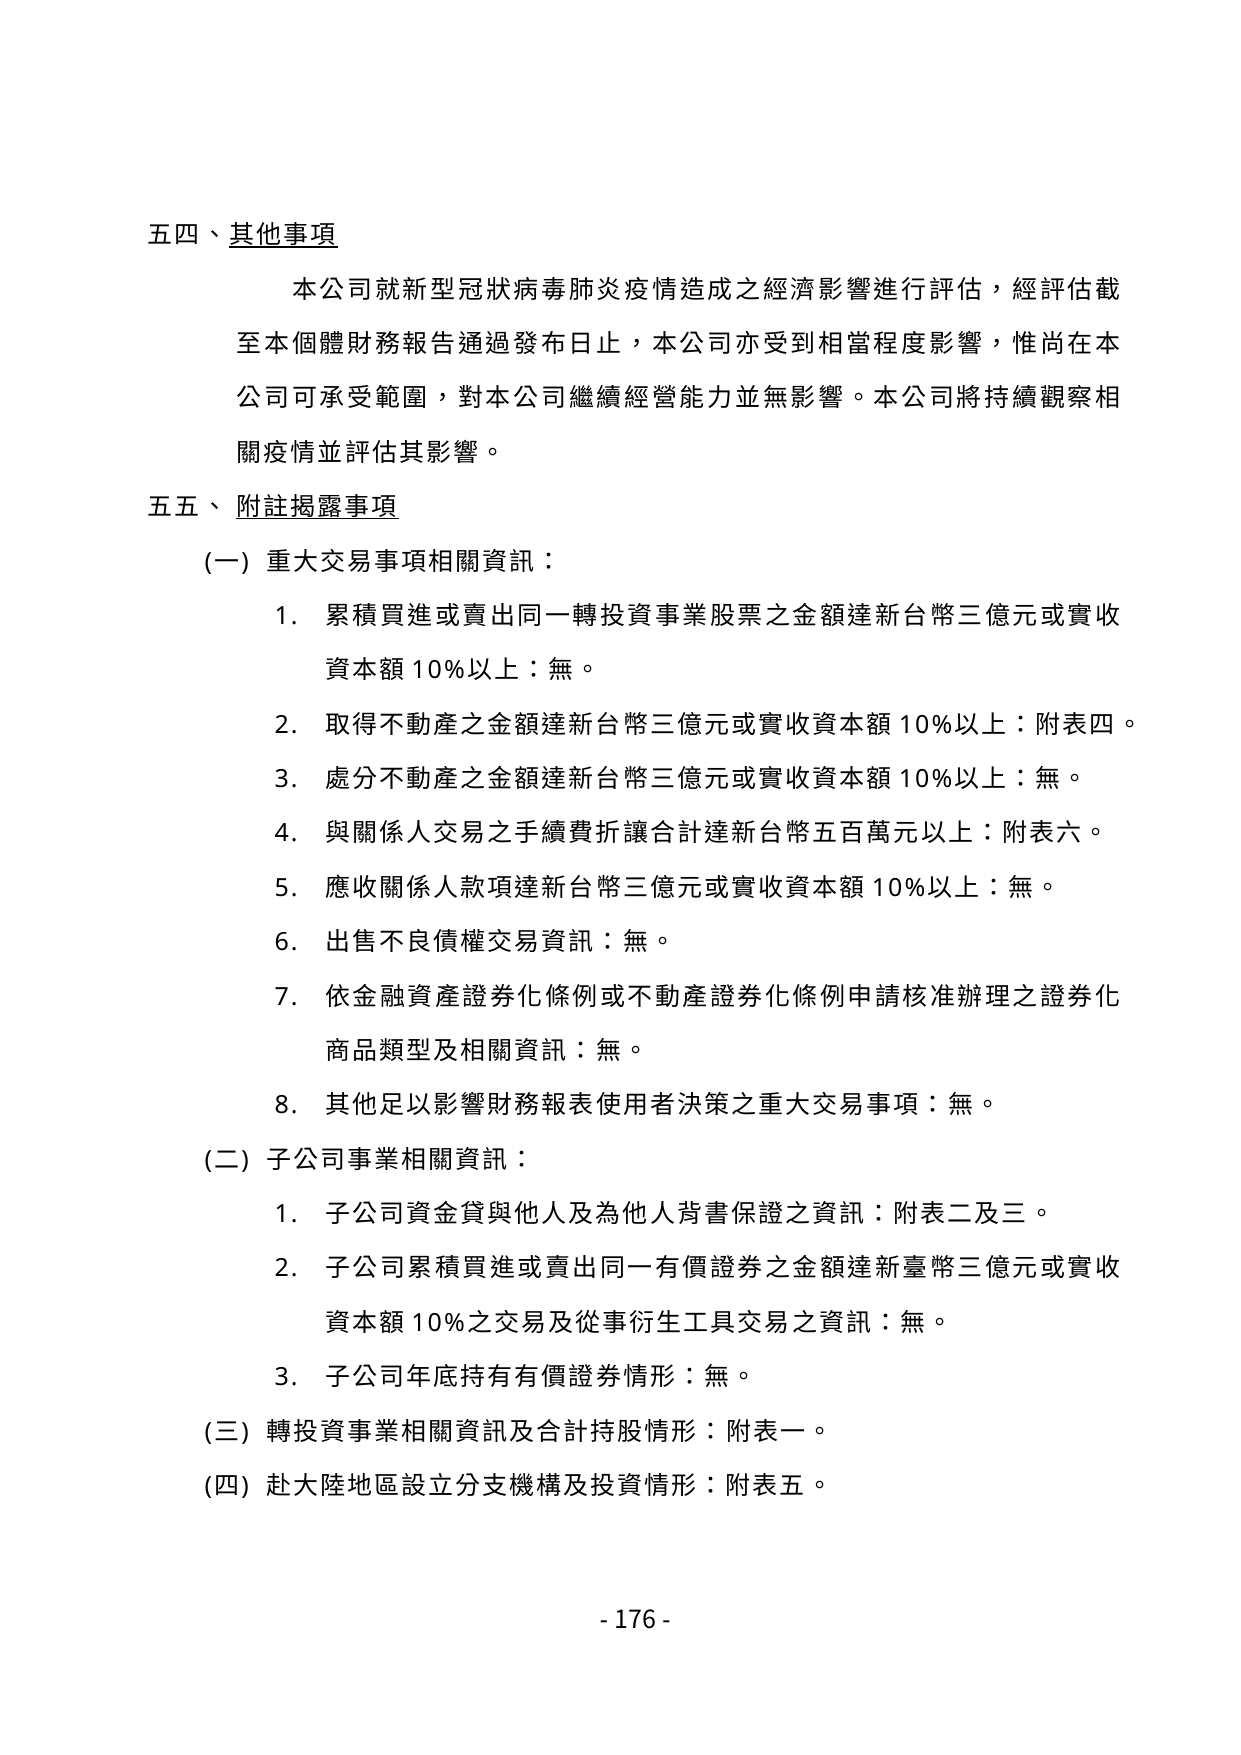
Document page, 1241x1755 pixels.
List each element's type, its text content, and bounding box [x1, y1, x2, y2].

text 五四、其他事項 [148, 215, 1122, 251]
text 本公司就新型冠狀病毒肺炎疫情造成之經濟影響進行評估，經評估截至本個體財務報告通過發布日止，本公司亦受到相當程度影響，惟尚在本公司可承受範圍，對本公司繼續經營能力並無影響。本公司將持續觀察相關疫情並評估其影響。 [236, 269, 1122, 468]
text 1. 累積買進或賣出同一轉投資事業股票之金額達新台幣三億元或實收資本額10%以上：無。 [266, 595, 1122, 686]
text (一) 重大交易事項相關資訊： [177, 541, 1122, 577]
text 7. 依金融資產證券化條例或不動產證券化條例申請核准辦理之證券化商品類型及相關資訊：無。 [266, 976, 1122, 1067]
text 1. 子公司資金貸與他人及為他人背書保證之資訊：附表二及三。 [266, 1193, 1122, 1230]
text (四) 赴大陸地區設立分支機構及投資情形：附表五。 [177, 1465, 1122, 1502]
text 2. 取得不動產之金額達新台幣三億元或實收資本額10%以上：附表四。 [266, 704, 1122, 740]
text 3. 處分不動產之金額達新台幣三億元或實收資本額10%以上：無。 [266, 758, 1122, 795]
text (三) 轉投資事業相關資訊及合計持股情形：附表一。 [177, 1411, 1122, 1447]
text 5. 應收關係人款項達新台幣三億元或實收資本額10%以上：無。 [266, 867, 1122, 903]
text 五五、 附註揭露事項 [148, 487, 1122, 523]
text 8. 其他足以影響財務報表使用者決策之重大交易事項：無。 [266, 1085, 1122, 1121]
text 6. 出售不良債權交易資訊：無。 [266, 922, 1122, 958]
text (二) 子公司事業相關資訊： [177, 1139, 1122, 1175]
text 3. 子公司年底持有有價證券情形：無。 [266, 1357, 1122, 1393]
text 4. 與關係人交易之手續費折讓合計達新台幣五百萬元以上：附表六。 [266, 813, 1122, 849]
text 2. 子公司累積買進或賣出同一有價證券之金額達新臺幣三億元或實收資本額10%之交易及從事衍生工具交易之資訊：無。 [266, 1248, 1122, 1338]
